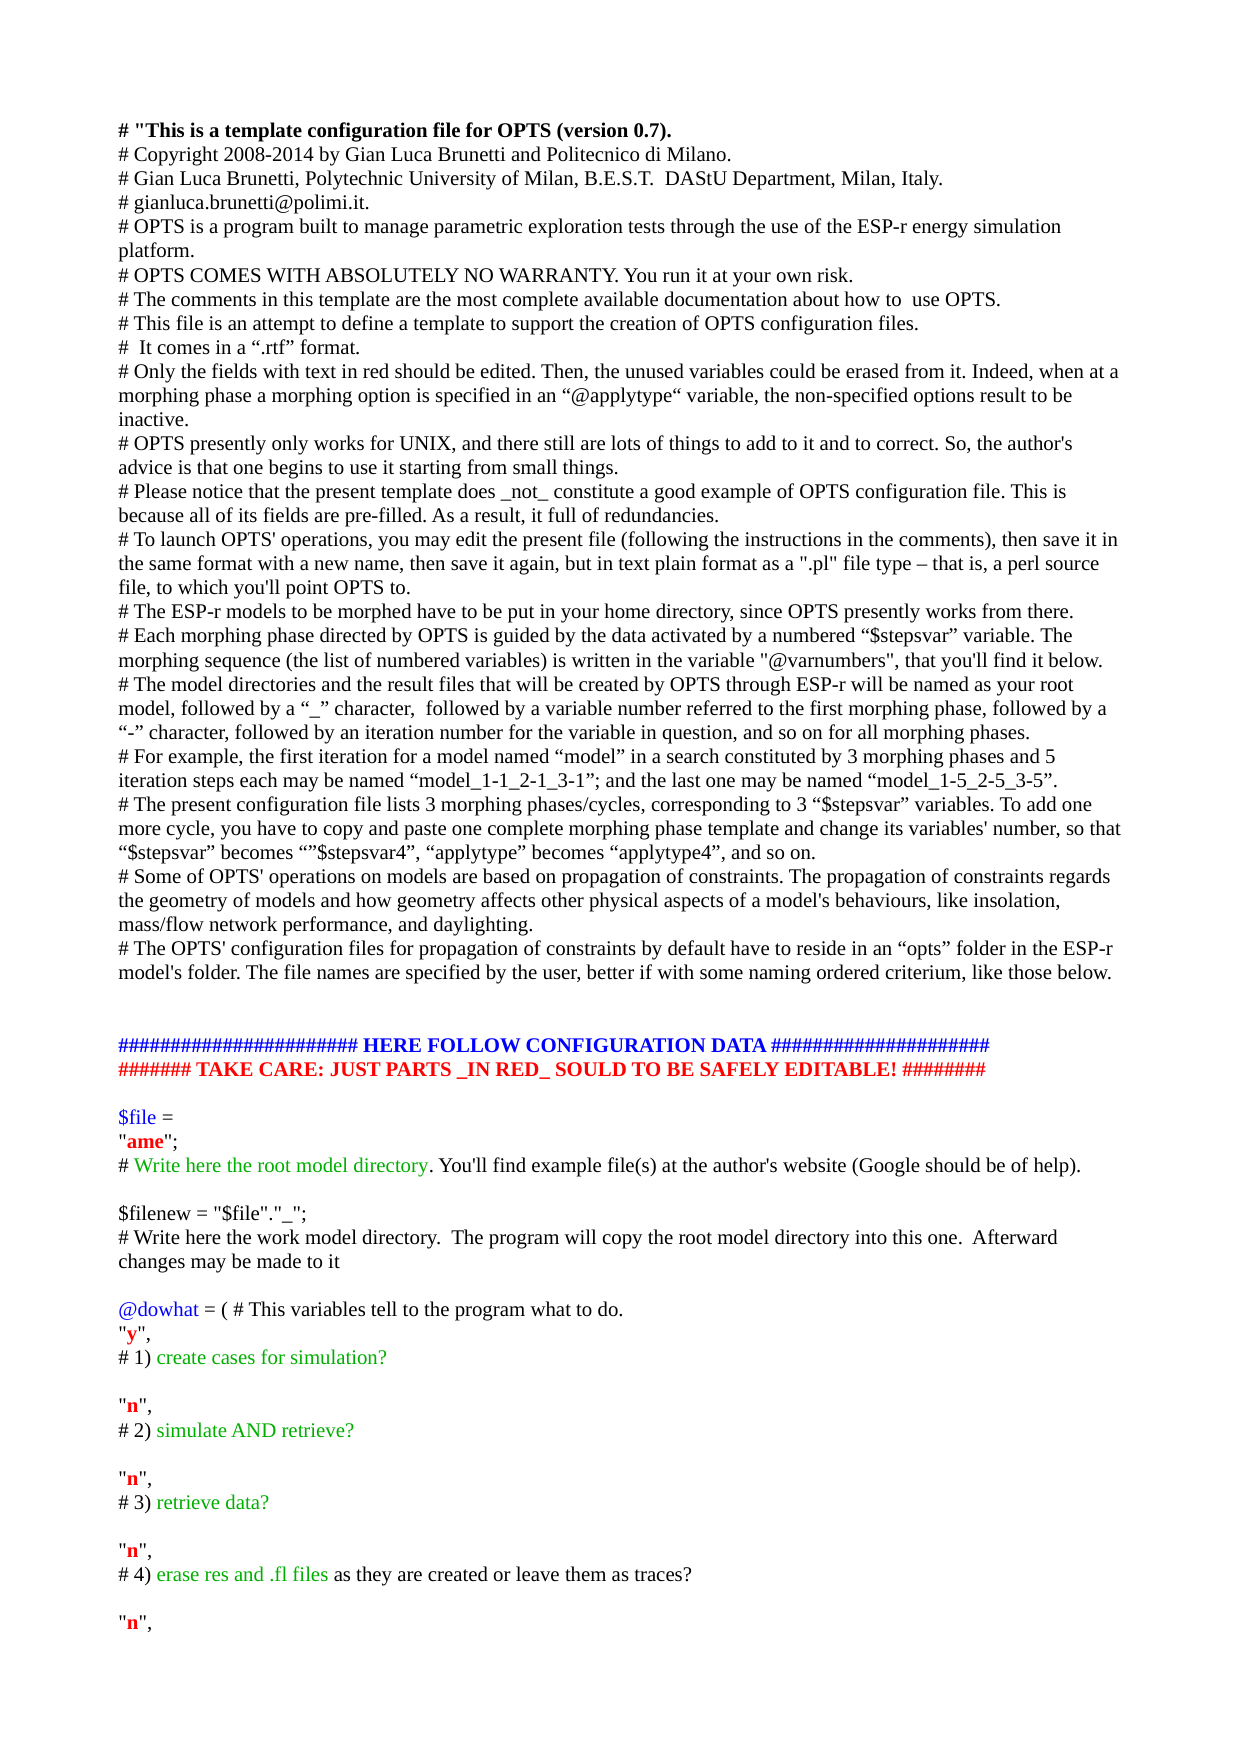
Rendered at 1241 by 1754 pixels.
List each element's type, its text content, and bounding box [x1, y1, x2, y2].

text # To launch OPTS' operations, you may edit the present file (following the instructions in the comments), then save it in the same format with a new name, then save it again, but in text plain format as a ".pl" file type – that is, a perl source file, to which you'll point OPTS to. [118, 527, 1122, 599]
text # 1) create cases for simulation? [118, 1345, 1122, 1369]
text # "This is a template configuration file for OPTS (version 0.7). [118, 118, 1122, 142]
text ####################### HERE FOLLOW CONFIGURATION DATA ##################### [118, 1032, 1122, 1057]
text "n", [118, 1610, 1122, 1634]
text # gianluca.brunetti@polimi.it. [118, 190, 1122, 214]
text "n", [118, 1538, 1122, 1562]
text $filenew = "$file"."_"; [118, 1201, 1122, 1225]
text $file = [118, 1105, 1122, 1129]
text # It comes in a “.rtf” format. [118, 335, 1122, 359]
text # This file is an attempt to define a template to support the creation of OPTS configuration files. [118, 311, 1122, 335]
text # Please notice that the present template does _not_ constitute a good example of OPTS configuration file. This is because all of its fields are pre-filled. As a result, it full of redundancies. [118, 479, 1122, 527]
text # OPTS presently only works for UNIX, and there still are lots of things to add to it and to correct. So, the author's advice is that one begins to use it starting from small things. [118, 431, 1122, 479]
text # The model directories and the result files that will be created by OPTS through ESP-r will be named as your root model, followed by a “_” character, followed by a variable number referred to the first morphing phase, followed by a “-” character, followed by an iteration number for the variable in question, and so on for all morphing phases. [118, 672, 1122, 744]
text # Some of OPTS' operations on models are based on propagation of constraints. The propagation of constraints regards the geometry of models and how geometry affects other physical aspects of a model's behaviours, like insolation, mass/flow network performance, and daylighting. [118, 864, 1122, 936]
text @dowhat = ( # This variables tell to the program what to do. [118, 1297, 1122, 1321]
text # OPTS COMES WITH ABSOLUTELY NO WARRANTY. You run it at your own risk. [118, 262, 1122, 287]
text # 3) retrieve data? [118, 1490, 1122, 1514]
text # Write here the root model directory. You'll find example file(s) at the author's website (Google should be of help). [118, 1153, 1122, 1177]
text "n", [118, 1466, 1122, 1490]
text # Write here the work model directory. The program will copy the root model directory into this one. Afterward changes may be made to it [118, 1225, 1122, 1273]
text ####### TAKE CARE: JUST PARTS _IN RED_ SOULD TO BE SAFELY EDITABLE! ######## [118, 1057, 1122, 1081]
text # The comments in this template are the most complete available documentation about how to use OPTS. [118, 287, 1122, 311]
text "ame"; [118, 1129, 1122, 1153]
text # The ESP-r models to be morphed have to be put in your home directory, since OPTS presently works from there. [118, 599, 1122, 623]
text # OPTS is a program built to manage parametric exploration tests through the use of the ESP-r energy simulation platform. [118, 214, 1122, 262]
text # The present configuration file lists 3 morphing phases/cycles, corresponding to 3 “$stepsvar” variables. To add one more cycle, you have to copy and paste one complete morphing phase template and change its variables' number, so that “$stepsvar” becomes “”$stepsvar4”, “applytype” becomes “applytype4”, and so on. [118, 792, 1122, 864]
text "y", [118, 1321, 1122, 1345]
text # 2) simulate AND retrieve? [118, 1417, 1122, 1442]
text # 4) erase res and .fl files as they are created or leave them as traces? [118, 1562, 1122, 1586]
text # Gian Luca Brunetti, Polytechnic University of Milan, B.E.S.T. DAStU Department, Milan, Italy. [118, 166, 1122, 190]
text # For example, the first iteration for a model named “model” in a search constituted by 3 morphing phases and 5 iteration steps each may be named “model_1-1_2-1_3-1”; and the last one may be named “model_1-5_2-5_3-5”. [118, 744, 1122, 792]
text # Only the fields with text in red should be edited. Then, the unused variables could be erased from it. Indeed, when at a morphing phase a morphing option is specified in an “@applytype“ variable, the non-specified options result to be inactive. [118, 359, 1122, 431]
text "n", [118, 1393, 1122, 1417]
text # Each morphing phase directed by OPTS is guided by the data activated by a numbered “$stepsvar” variable. The morphing sequence (the list of numbered variables) is written in the variable "@varnumbers", that you'll find it below. [118, 623, 1122, 672]
text # Copyright 2008-2014 by Gian Luca Brunetti and Politecnico di Milano. [118, 142, 1122, 166]
text # The OPTS' configuration files for propagation of constraints by default have to reside in an “opts” folder in the ESP-r model's folder. The file names are specified by the user, better if with some naming ordered criterium, like those below. [118, 936, 1122, 984]
